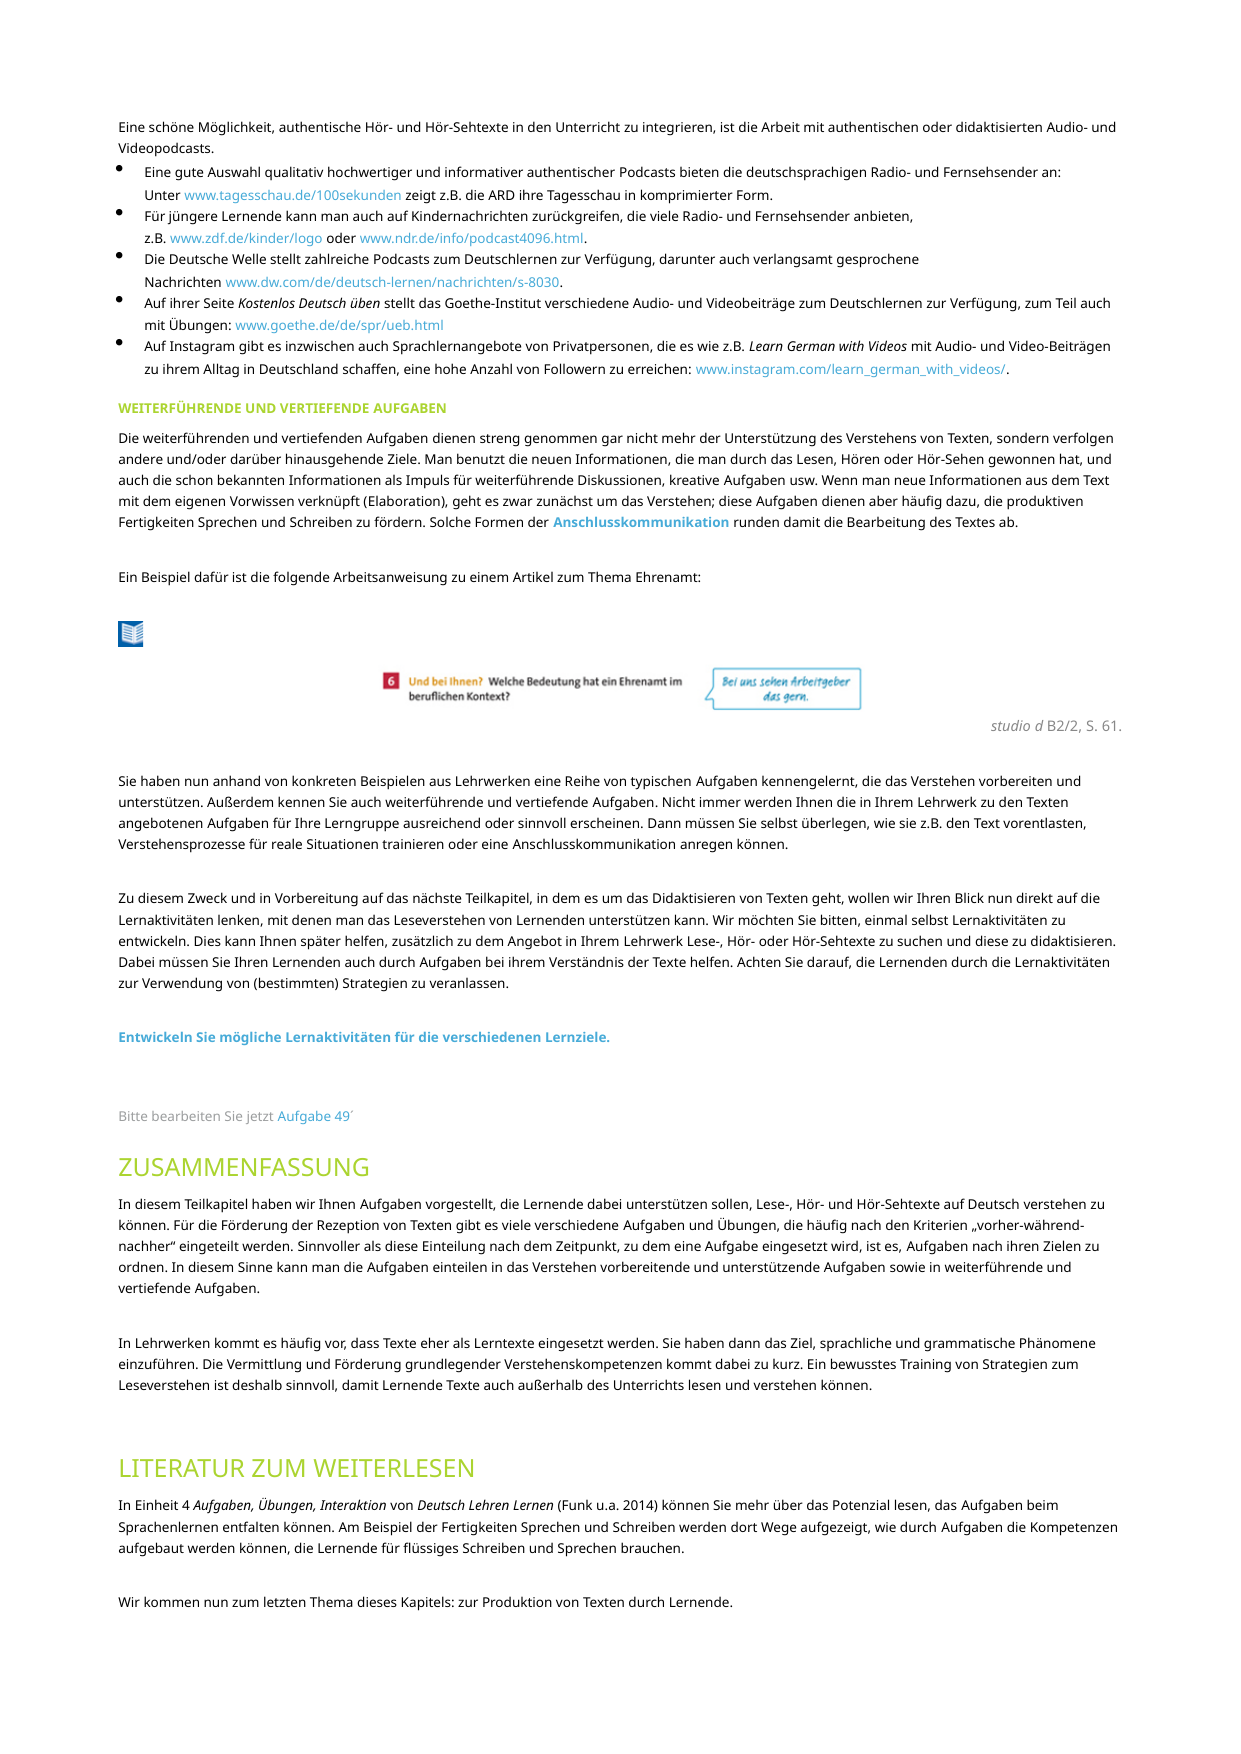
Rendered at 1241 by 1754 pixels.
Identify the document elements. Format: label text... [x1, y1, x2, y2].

text Ein Beispiel dafür ist die folgende Arbeitsanweisung zu einem Artikel zum Thema Ehrenamt: [118, 568, 1122, 586]
text In diesem Teilkapitel haben wir Ihnen Aufgaben vorgestellt, die Lernende dabei unterstützen sollen, Lese-, Hör- und Hör-Sehtexte auf Deutsch verstehen zu können. Für die Förderung der Rezeption von Texten gibt es viele verschiedene Aufgaben und Übungen, die häufig nach den Kriterien „vorher-während-nachher“ eingeteilt werden. Sinnvoller als diese Einteilung nach dem Zeitpunkt, zu dem eine Aufgabe eingesetzt wird, ist es, Aufgaben nach ihren Zielen zu ordnen. In diesem Sinne kann man die Aufgaben einteilen in das Verstehen vorbereitende und unterstützende Aufgaben sowie in weiterführende und vertiefende Aufgaben. [118, 1195, 1122, 1298]
picture [118, 621, 144, 647]
subtitle ZUSAMMENFASSUNG [118, 1149, 1122, 1183]
list Auf ihrer Seite Kostenlos Deutsch üben stellt das Goethe-Institut verschiedene Audio- und Videobeiträge zum Deutschlernen zur Verfügung, zum Teil auch mit Übungen: www.goethe.de/de/spr/ueb.html [118, 291, 1122, 334]
text Wir kommen nun zum letzten Thema dieses Kapitels: zur Produktion von Texten durch Lernende. [118, 1593, 1122, 1611]
subtitle WEITERFÜHRENDE UND VERTIEFENDE AUFGABEN [118, 399, 1122, 417]
text studio d B2/2, S. 61. [118, 716, 1122, 736]
subtitle LITERATUR ZUM WEITERLESEN [118, 1451, 1122, 1485]
text Sie haben nun anhand von konkreten Beispielen aus Lehrwerken eine Reihe von typischen Aufgaben kennengelernt, die das Verstehen vorbereiten und unterstützen. Außerdem kennen Sie auch weiterführende und vertiefende Aufgaben. Nicht immer werden Ihnen die in Ihrem Lehrwerk zu den Texten angebotenen Aufgaben für Ihre Lerngruppe ausreichend oder sinnvoll erscheinen. Dann müssen Sie selbst überlegen, wie sie z.B. den Text vorentlasten, Verstehensprozesse für reale Situationen trainieren oder eine Anschlusskommunikation anregen können. [118, 772, 1122, 854]
text Die weiterführenden und vertiefenden Aufgaben dienen streng genommen gar nicht mehr der Unterstützung des Verstehens von Texten, sondern verfolgen andere und/oder darüber hinausgehende Ziele. Man benutzt die neuen Informationen, die man durch das Lesen, Hören oder Hör-Sehen gewonnen hat, und auch die schon bekannten Informationen als Impuls für weiterführende Diskussionen, kreative Aufgaben usw. Wenn man neue Informationen aus dem Text mit dem eigenen Vorwissen verknüpft (Elaboration), geht es zwar zunächst um das Verstehen; diese Aufgaben dienen aber häufig dazu, die produktiven Fertigkeiten Sprechen und Schreiben zu fördern. Solche Formen der Anschlusskommunikation runden damit die Bearbeitung des Textes ab. [118, 429, 1122, 532]
text Bitte bearbeiten Sie jetzt Aufgabe 49´ [118, 1107, 1122, 1126]
text In Lehrwerken kommt es häufig vor, dass Texte eher als Lerntexte eingesetzt werden. Sie haben dann das Ziel, sprachliche und grammatische Phänomene einzuführen. Die Vermittlung und Förderung grundlegender Verstehenskompetenzen kommt dabei zu kurz. Ein bewusstes Training von Strategien zum Leseverstehen ist deshalb sinnvoll, damit Lernende Texte auch außerhalb des Unterrichts lesen und verstehen können. [118, 1333, 1122, 1394]
list Eine gute Auswahl qualitativ hochwertiger und informativer authentischer Podcasts bieten die deutschsprachigen Radio- und Fernsehsender an: Unter www.tagesschau.de/100sekunden zeigt z.B. die ARD ihre Tagesschau in komprimierter Form. [118, 160, 1122, 204]
list Auf Instagram gibt es inzwischen auch Sprachlernangebote von Privatpersonen, die es wie z.B. Learn German with Videos mit Audio- und Video-Beiträgen zu ihrem Alltag in Deutschland schaffen, eine hohe Anzahl von Followern zu erreichen: www.instagram.com/learn_german_with_videos/. [118, 334, 1122, 378]
text Zu diesem Zweck und in Vorbereitung auf das nächste Teilkapitel, in dem es um das Didaktisieren von Texten geht, wollen wir Ihren Blick nun direkt auf die Lernaktivitäten lenken, mit denen man das Leseverstehen von Lernenden unterstützen kann. Wir möchten Sie bitten, einmal selbst Lernaktivitäten zu entwickeln. Dies kann Ihnen später helfen, zusätzlich zu dem Angebot in Ihrem Lehrwerk Lese-, Hör- oder Hör-Sehtexte zu suchen und diese zu didaktisieren. Dabei müssen Sie Ihren Lernenden auch durch Aufgaben bei ihrem Verständnis der Texte helfen. Achten Sie darauf, die Lernenden durch die Lernaktivitäten zur Verwendung von (bestimmten) Strategien zu veranlassen. [118, 889, 1122, 992]
text In Einheit 4 Aufgaben, Übungen, Interaktion von Deutsch Lehren Lernen (Funk u.a. 2014) können Sie mehr über das Potenzial lesen, das Aufgaben beim Sprachenlernen entfalten können. Am Beispiel der Fertigkeiten Sprechen und Schreiben werden dort Wege aufgezeigt, wie durch Aufgaben die Kompetenzen aufgebaut werden können, die Lernende für flüssiges Schreiben und Sprechen brauchen. [118, 1496, 1122, 1557]
text Entwickeln Sie mögliche Lernaktivitäten für die verschiedenen Lernziele. [118, 1028, 1122, 1047]
list Für jüngere Lernende kann man auch auf Kindernachrichten zurückgreifen, die viele Radio- und Fernsehsender anbieten, z.B. www.zdf.de/kinder/logo oder www.ndr.de/info/podcast4096.html. [118, 204, 1122, 247]
text Eine schöne Möglichkeit, authentische Hör- und Hör-Sehtexte in den Unterricht zu integrieren, ist die Arbeit mit authentischen oder didaktisierten Audio- und Videopodcasts. [118, 118, 1122, 158]
picture [363, 656, 877, 712]
list Die Deutsche Welle stellt zahlreiche Podcasts zum Deutschlernen zur Verfügung, darunter auch verlangsamt gesprochene Nachrichten www.dw.com/de/deutsch-lernen/nachrichten/s-8030. [118, 247, 1122, 291]
